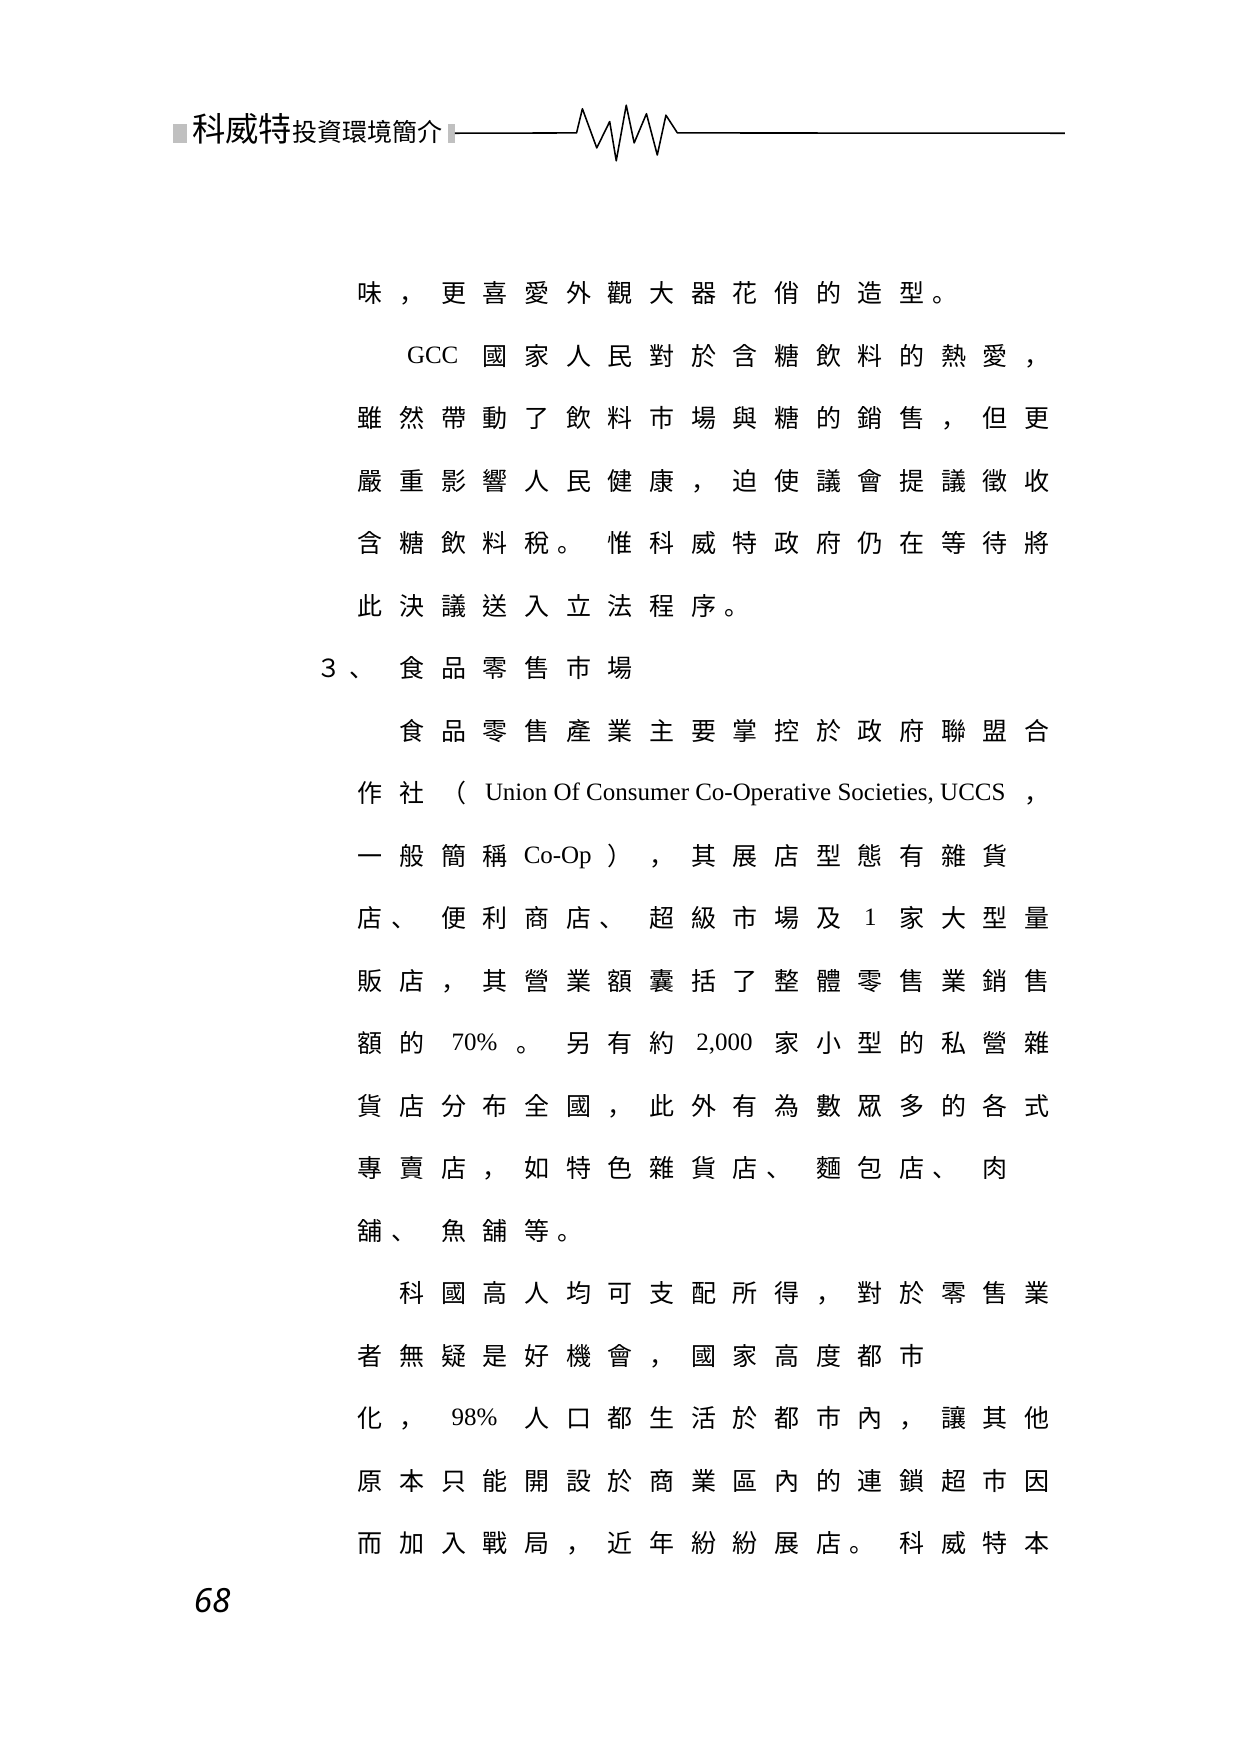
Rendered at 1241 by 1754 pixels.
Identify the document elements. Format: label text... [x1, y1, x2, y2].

text 食品零售產業主要掌控於政府聯盟合作社（Union Of Consumer Co-Operative Societies, UCCS，一般簡稱Co-Op），其展店型態有雜貨店、便利商店、超級市場及1家大型量販店，其營業額囊括了整體零售業銷售額的70%。另有約2,000家小型的私營雜貨店分布全國，此外有為數眾多的各式專賣店，如特色雜貨店、麵包店、肉舖、魚舖等。 [330, 688, 1058, 1250]
text 味，更喜愛外觀大器花俏的造型。 [330, 250, 1058, 313]
text GCC國家人民對於含糖飲料的熱愛，雖然帶動了飲料市場與糖的銷售，但更嚴重影響人民健康，迫使議會提議徵收含糖飲料稅。惟科威特政府仍在等待將此決議送入立法程序。 [330, 313, 1058, 625]
text ３、食品零售市場 [281, 625, 1058, 688]
text 科國高人均可支配所得，對於零售業者無疑是好機會，國家高度都市化，98%人口都生活於都市內，讓其他原本只能開設於商業區內的連鎖超市因而加入戰局，近年紛紛展店。科威特本 [330, 1250, 1058, 1563]
